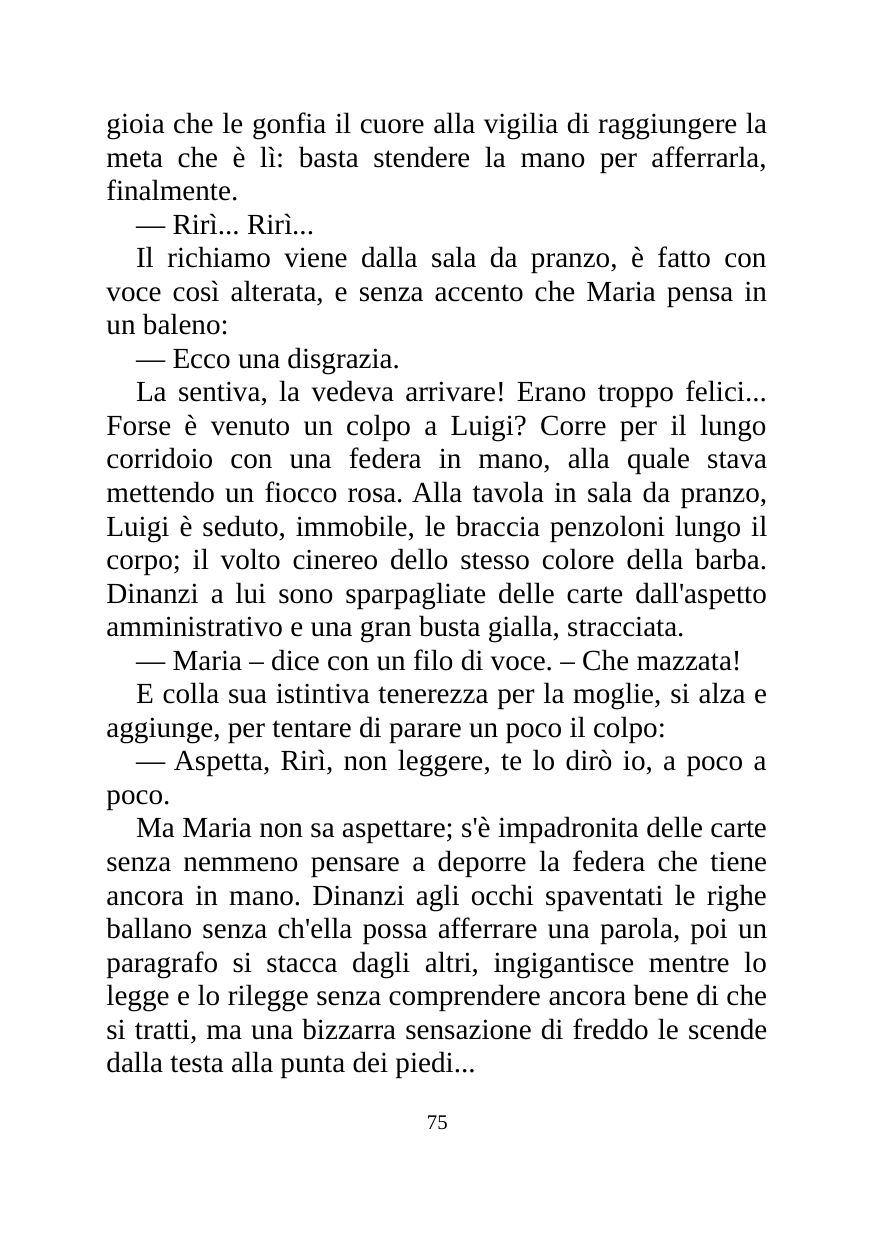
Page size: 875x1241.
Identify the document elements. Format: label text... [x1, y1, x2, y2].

text Il richiamo viene dalla sala da pranzo, è fatto con voce così alterata, e senza accento che Maria pensa in un baleno: [106, 240, 768, 341]
text E colla sua istintiva tenerezza per la moglie, si alza e aggiunge, per tentare di parare un poco il colpo: [106, 676, 768, 743]
text La sentiva, la vedeva arrivare! Erano troppo felici... Forse è venuto un colpo a Luigi? Corre per il lungo corridoio con una federa in mano, alla quale stava mettendo un fiocco rosa. Alla tavola in sala da pranzo, Luigi è seduto, immobile, le braccia penzoloni lungo il corpo; il volto cinereo dello stesso colore della barba. Dinanzi a lui sono sparpagliate delle carte dall'aspetto amministrativo e una gran busta gialla, stracciata. [106, 374, 768, 643]
text — Rirì... Rirì... [106, 207, 768, 240]
text — Ecco una disgrazia. [106, 341, 768, 374]
text — Maria – dice con un filo di voce. – Che mazzata! [106, 643, 768, 676]
text gioia che le gonfia il cuore alla vigilia di raggiungere la meta che è lì: basta stendere la mano per afferrarla, finalmente. [106, 106, 768, 207]
text — Aspetta, Rirì, non leggere, te lo dirò io, a poco a poco. [106, 743, 768, 811]
text Ma Maria non sa aspettare; s'è impadronita delle carte senza nemmeno pensare a deporre la federa che tiene ancora in mano. Dinanzi agli occhi spaventati le righe ballano senza ch'ella possa afferrare una parola, poi un paragrafo si stacca dagli altri, ingigantisce mentre lo legge e lo rilegge senza comprendere ancora bene di che si tratti, ma una bizzarra sensazione di freddo le scende dalla testa alla punta dei piedi... [106, 811, 768, 1079]
